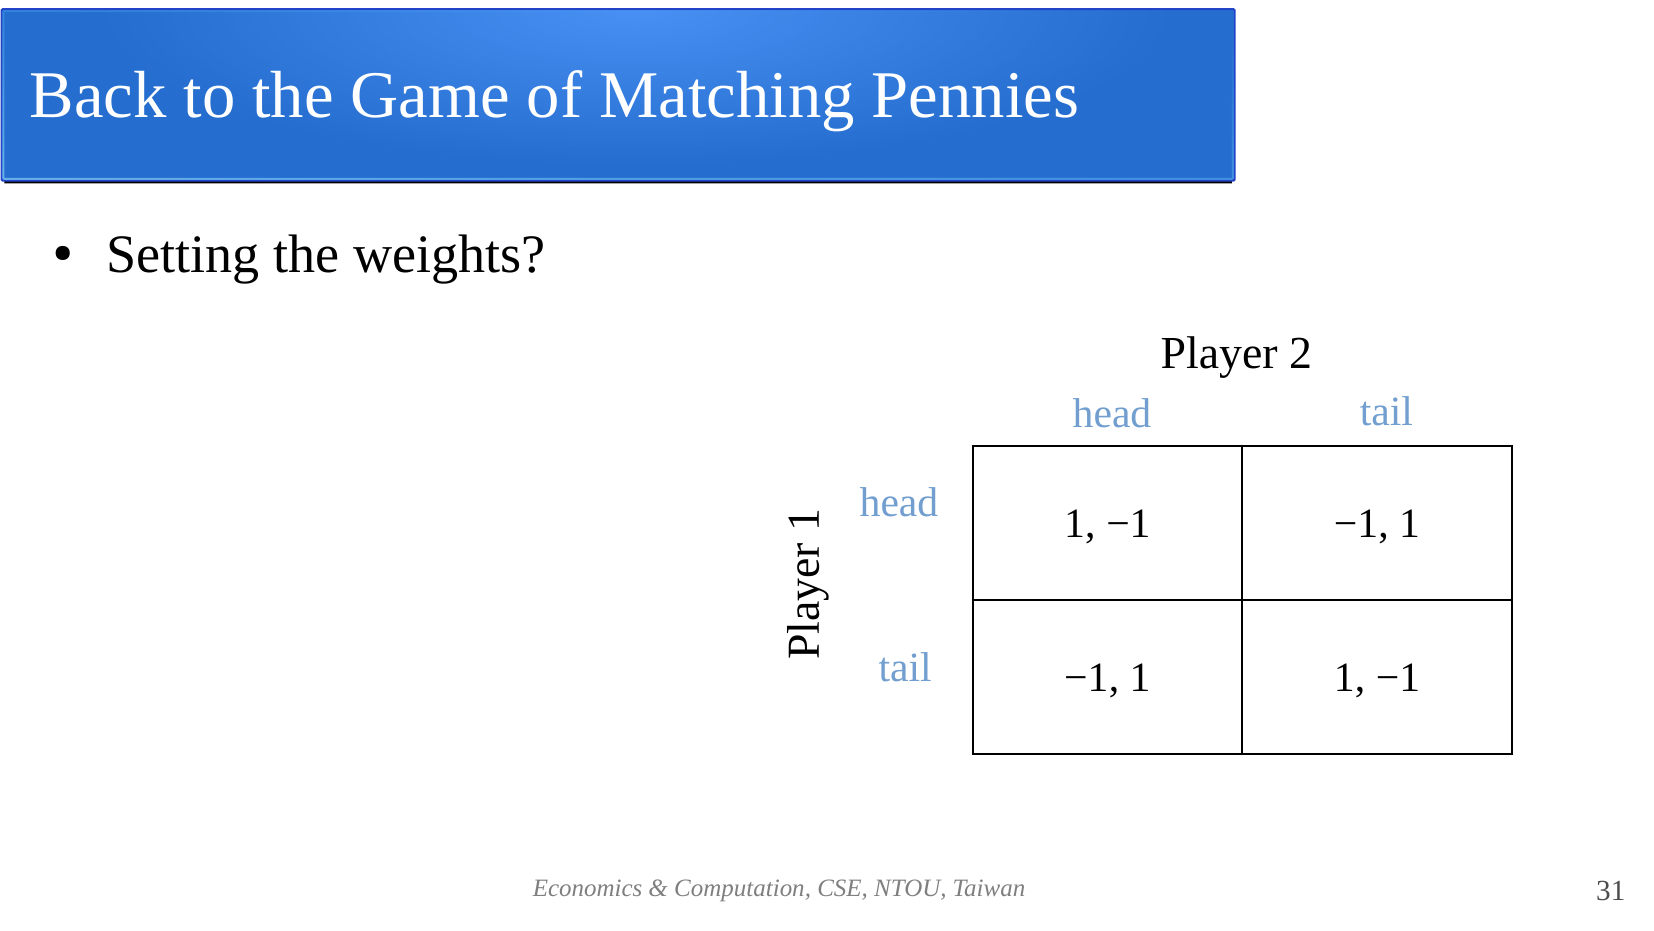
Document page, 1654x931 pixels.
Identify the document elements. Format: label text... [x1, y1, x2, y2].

text_box Player 2 [1123, 320, 1350, 387]
table_header 1, −1 [974, 447, 1241, 599]
list Setting the weights? [35, 224, 780, 764]
text_box tail [1282, 380, 1491, 446]
table_header −1, 1 [1243, 447, 1511, 599]
table_cell −1, 1 [974, 601, 1241, 753]
text_box tail [844, 637, 966, 702]
table_cell 1, −1 [1243, 601, 1511, 753]
text_box Player 1 [770, 480, 857, 688]
text_box head [823, 471, 975, 538]
title Back to the Game of Matching Pennies [29, 17, 1138, 172]
text_box head [1023, 382, 1201, 449]
